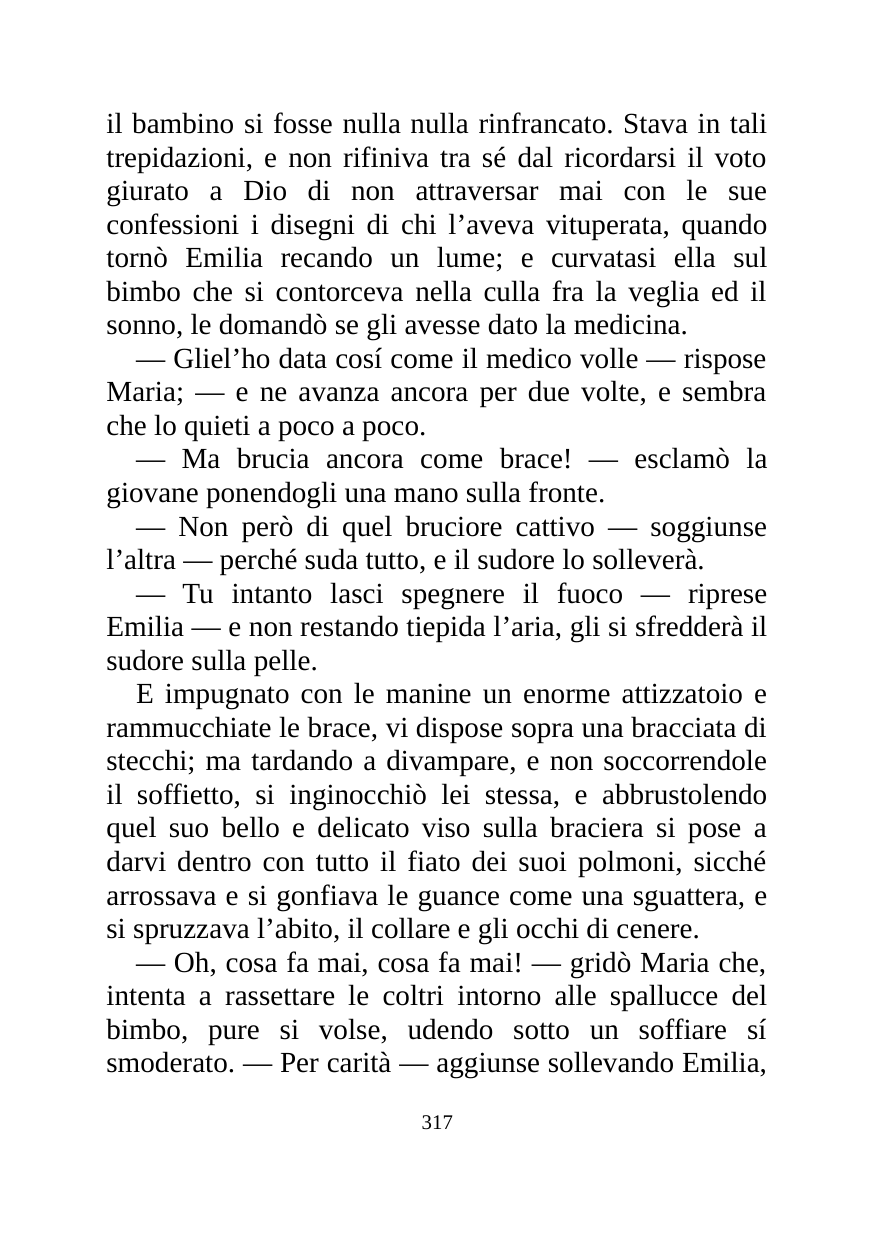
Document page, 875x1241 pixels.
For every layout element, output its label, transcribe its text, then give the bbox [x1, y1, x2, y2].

text — Non però di quel bruciore cattivo — soggiunse l’altra — perché suda tutto, e il sudore lo solleverà. [106, 509, 768, 576]
text — Ma brucia ancora come brace! — esclamò la giovane ponendogli una mano sulla fronte. [106, 442, 768, 509]
text — Oh, cosa fa mai, cosa fa mai! — gridò Maria che, intenta a rassettare le coltri intorno alle spallucce del bimbo, pure si volse, udendo sotto un soffiare sí smoderato. — Per carità — aggiunse sollevando Emilia, [106, 945, 768, 1079]
text — Gliel’ho data cosí come il medico volle — rispose Maria; — e ne avanza ancora per due volte, e sembra che lo quieti a poco a poco. [106, 341, 768, 442]
text — Tu intanto lasci spegnere il fuoco — riprese Emilia — e non restando tiepida l’aria, gli si sfredderà il sudore sulla pelle. [106, 576, 768, 676]
text E impugnato con le manine un enorme attizzatoio e rammucchiate le brace, vi dispose sopra una bracciata di stecchi; ma tardando a divampare, e non soccorrendole il soffietto, si inginocchiò lei stessa, e abbrustolendo quel suo bello e delicato viso sulla braciera si pose a darvi dentro con tutto il fiato dei suoi polmoni, sicché arrossava e si gonfiava le guance come una sguattera, e si spruzzava l’abito, il collare e gli occhi di cenere. [106, 676, 768, 945]
text il bambino si fosse nulla nulla rinfrancato. Stava in tali trepidazioni, e non rifiniva tra sé dal ricordarsi il voto giurato a Dio di non attraversar mai con le sue confessioni i disegni di chi l’aveva vituperata, quando tornò Emilia recando un lume; e curvatasi ella sul bimbo che si contorceva nella culla fra la veglia ed il sonno, le domandò se gli avesse dato la medicina. [106, 106, 768, 341]
